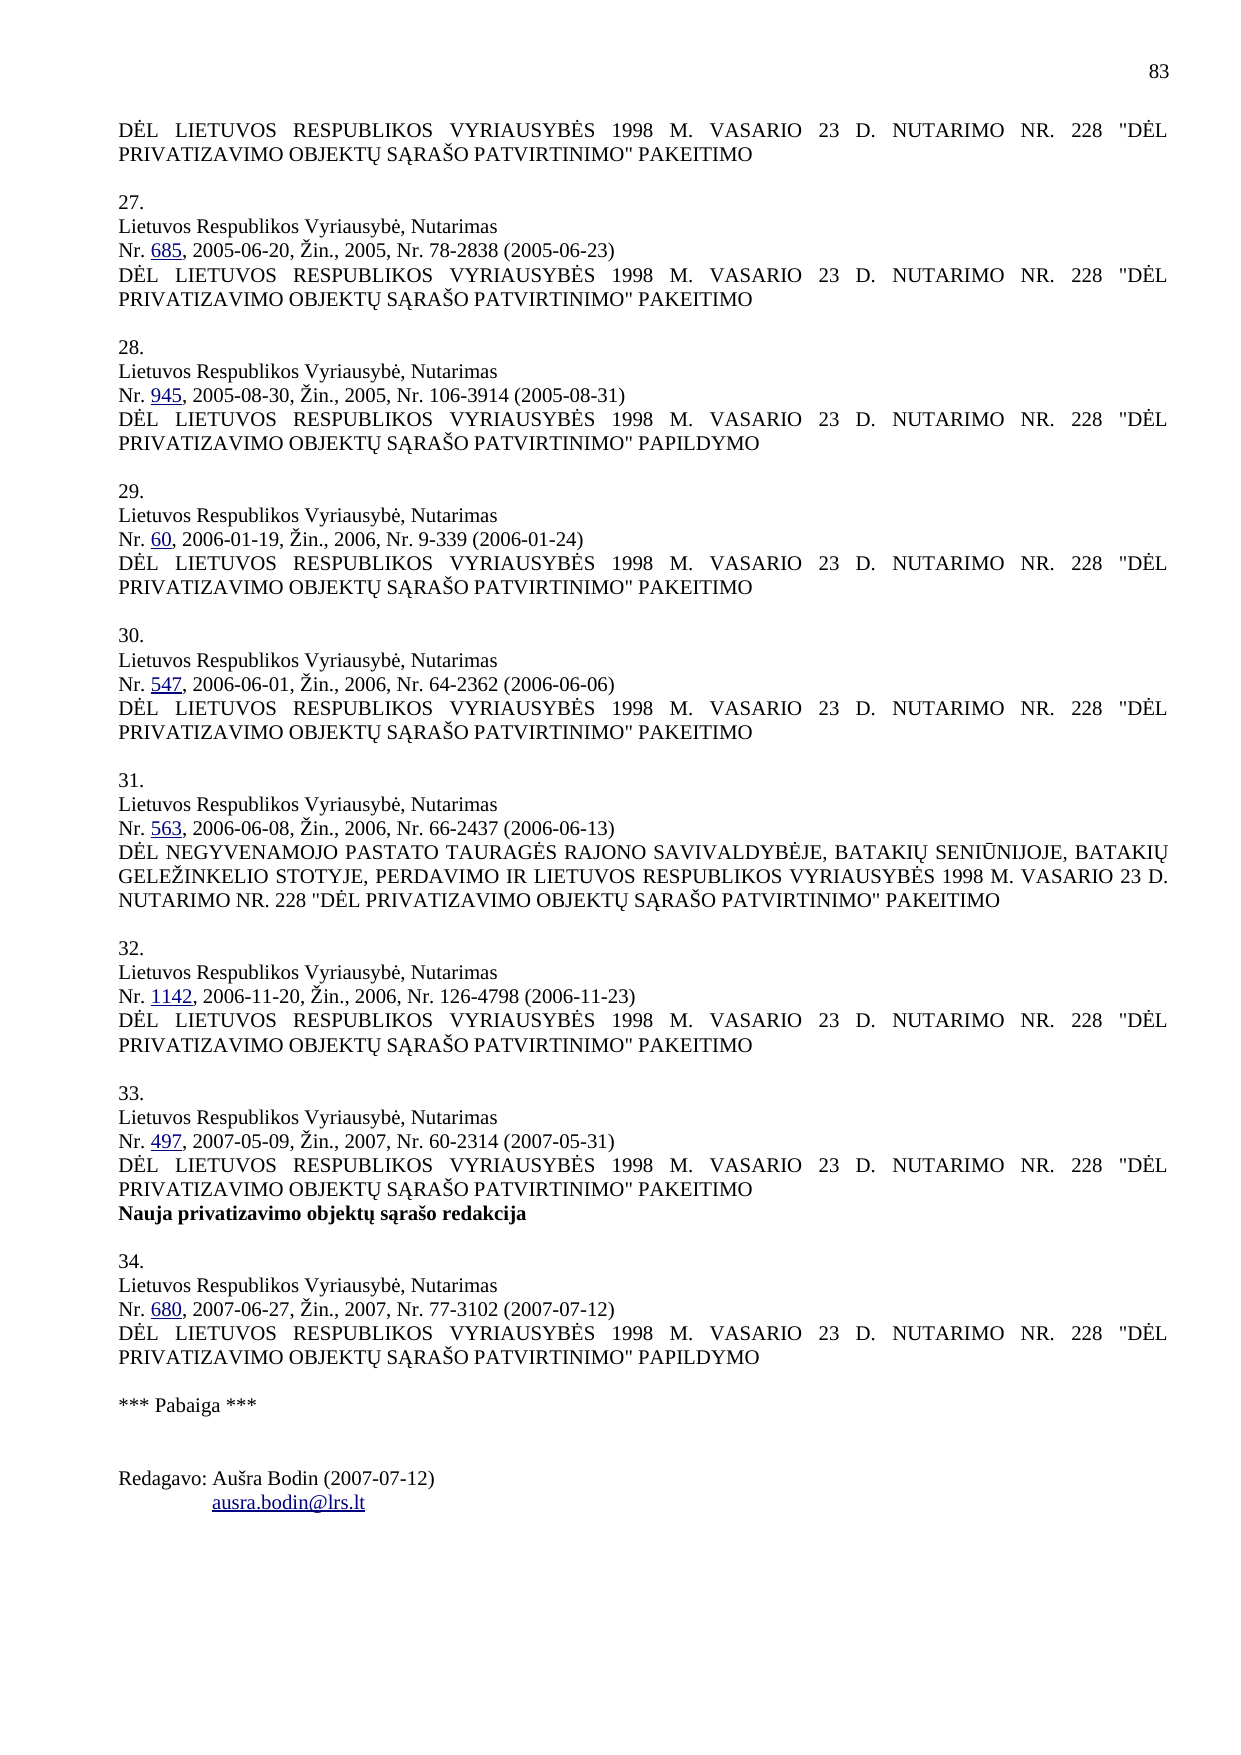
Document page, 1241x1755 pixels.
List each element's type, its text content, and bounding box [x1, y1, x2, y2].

text DĖL LIETUVOS RESPUBLIKOS VYRIAUSYBĖS 1998 M. VASARIO 23 D. NUTARIMO NR. 228 "DĖL PRIVATIZAVIMO OBJEKTŲ SĄRAŠO PATVIRTINIMO" PAKEITIMO [118, 551, 1169, 599]
text Lietuvos Respublikos Vyriausybė, Nutarimas [118, 1273, 1169, 1297]
text Nr. 547, 2006-06-01, Žin., 2006, Nr. 64-2362 (2006-06-06) [118, 672, 1169, 696]
text DĖL NEGYVENAMOJO PASTATO TAURAGĖS RAJONO SAVIVALDYBĖJE, BATAKIŲ SENIŪNIJOJE, BATAKIŲ GELEŽINKELIO STOTYJE, PERDAVIMO IR LIETUVOS RESPUBLIKOS VYRIAUSYBĖS 1998 M. VASARIO 23 D. NUTARIMO NR. 228 "DĖL PRIVATIZAVIMO OBJEKTŲ SĄRAŠO PATVIRTINIMO" PAKEITIMO [118, 840, 1169, 912]
text Lietuvos Respublikos Vyriausybė, Nutarimas [118, 792, 1169, 816]
text 34. [118, 1249, 1169, 1273]
text Lietuvos Respublikos Vyriausybė, Nutarimas [118, 503, 1169, 527]
text 31. [118, 768, 1169, 792]
text DĖL LIETUVOS RESPUBLIKOS VYRIAUSYBĖS 1998 M. VASARIO 23 D. NUTARIMO NR. 228 "DĖL PRIVATIZAVIMO OBJEKTŲ SĄRAŠO PATVIRTINIMO" PAKEITIMO [118, 1153, 1169, 1201]
text 32. [118, 936, 1169, 960]
text 30. [118, 623, 1169, 647]
text Redagavo: Aušra Bodin (2007-07-12) [118, 1466, 1169, 1490]
text Lietuvos Respublikos Vyriausybė, Nutarimas [118, 359, 1169, 383]
text DĖL LIETUVOS RESPUBLIKOS VYRIAUSYBĖS 1998 M. VASARIO 23 D. NUTARIMO NR. 228 "DĖL PRIVATIZAVIMO OBJEKTŲ SĄRAŠO PATVIRTINIMO" PAKEITIMO [118, 118, 1169, 166]
text ausra.bodin@lrs.lt [118, 1490, 1169, 1514]
text Nr. 1142, 2006-11-20, Žin., 2006, Nr. 126-4798 (2006-11-23) [118, 984, 1169, 1008]
text Nr. 685, 2005-06-20, Žin., 2005, Nr. 78-2838 (2005-06-23) [118, 238, 1169, 262]
text DĖL LIETUVOS RESPUBLIKOS VYRIAUSYBĖS 1998 M. VASARIO 23 D. NUTARIMO NR. 228 "DĖL PRIVATIZAVIMO OBJEKTŲ SĄRAŠO PATVIRTINIMO" PAKEITIMO [118, 262, 1169, 311]
text Lietuvos Respublikos Vyriausybė, Nutarimas [118, 960, 1169, 984]
text 27. [118, 190, 1169, 214]
text 29. [118, 479, 1169, 503]
text DĖL LIETUVOS RESPUBLIKOS VYRIAUSYBĖS 1998 M. VASARIO 23 D. NUTARIMO NR. 228 "DĖL PRIVATIZAVIMO OBJEKTŲ SĄRAŠO PATVIRTINIMO" PAPILDYMO [118, 407, 1169, 455]
text Nr. 563, 2006-06-08, Žin., 2006, Nr. 66-2437 (2006-06-13) [118, 816, 1169, 840]
text 33. [118, 1081, 1169, 1105]
text Nr. 945, 2005-08-30, Žin., 2005, Nr. 106-3914 (2005-08-31) [118, 383, 1169, 407]
text Nr. 680, 2007-06-27, Žin., 2007, Nr. 77-3102 (2007-07-12) [118, 1297, 1169, 1321]
text Lietuvos Respublikos Vyriausybė, Nutarimas [118, 647, 1169, 672]
text Lietuvos Respublikos Vyriausybė, Nutarimas [118, 1105, 1169, 1129]
text DĖL LIETUVOS RESPUBLIKOS VYRIAUSYBĖS 1998 M. VASARIO 23 D. NUTARIMO NR. 228 "DĖL PRIVATIZAVIMO OBJEKTŲ SĄRAŠO PATVIRTINIMO" PAKEITIMO [118, 1008, 1169, 1057]
text 28. [118, 335, 1169, 359]
text Lietuvos Respublikos Vyriausybė, Nutarimas [118, 214, 1169, 238]
text DĖL LIETUVOS RESPUBLIKOS VYRIAUSYBĖS 1998 M. VASARIO 23 D. NUTARIMO NR. 228 "DĖL PRIVATIZAVIMO OBJEKTŲ SĄRAŠO PATVIRTINIMO" PAPILDYMO [118, 1321, 1169, 1369]
text Nr. 497, 2007-05-09, Žin., 2007, Nr. 60-2314 (2007-05-31) [118, 1129, 1169, 1153]
text *** Pabaiga *** [118, 1393, 1169, 1417]
text DĖL LIETUVOS RESPUBLIKOS VYRIAUSYBĖS 1998 M. VASARIO 23 D. NUTARIMO NR. 228 "DĖL PRIVATIZAVIMO OBJEKTŲ SĄRAŠO PATVIRTINIMO" PAKEITIMO [118, 696, 1169, 744]
text Nr. 60, 2006-01-19, Žin., 2006, Nr. 9-339 (2006-01-24) [118, 527, 1169, 551]
text Nauja privatizavimo objektų sąrašo redakcija [118, 1201, 1169, 1225]
